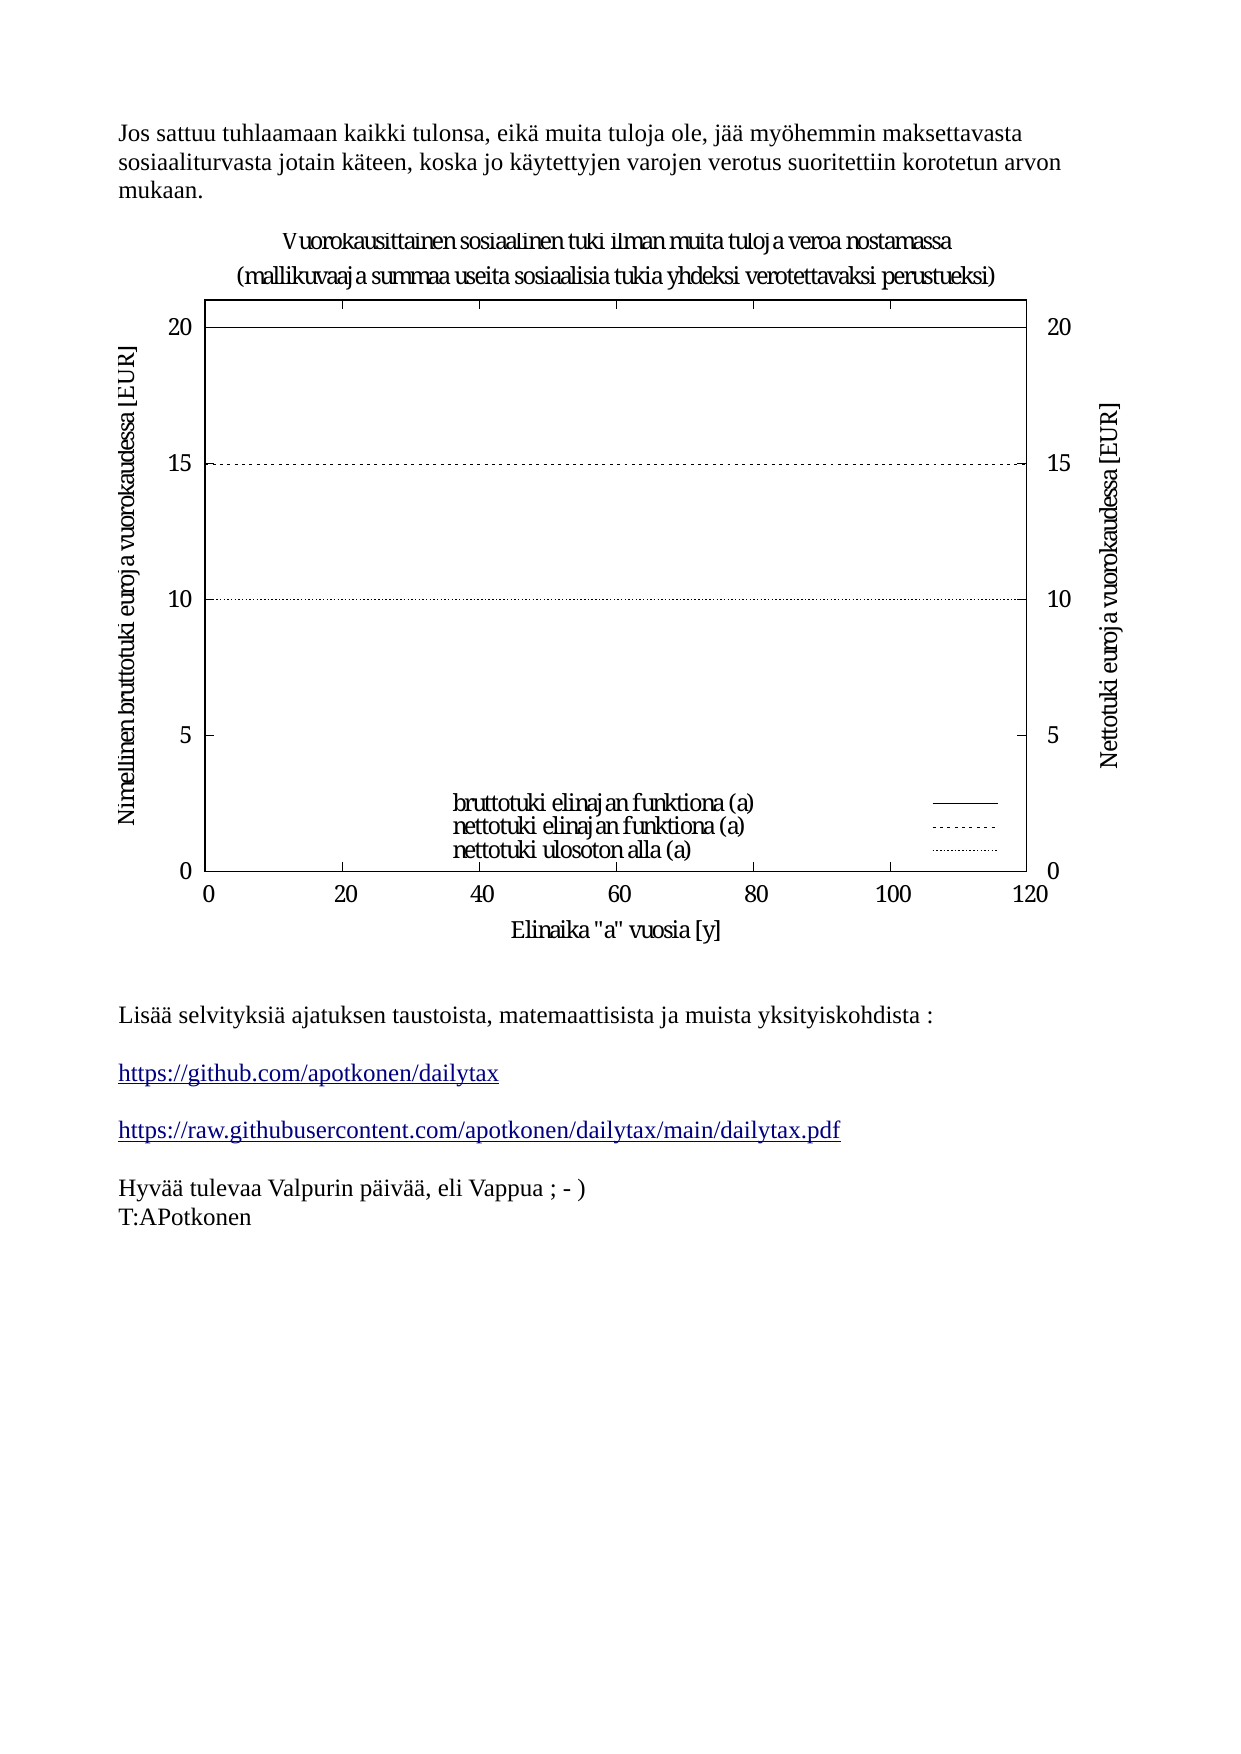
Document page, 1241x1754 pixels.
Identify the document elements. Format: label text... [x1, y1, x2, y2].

text https://github.com/apotkonen/dailytax [118, 1058, 1122, 1087]
text https://raw.githubusercontent.com/apotkonen/dailytax/main/dailytax.pdf [118, 1116, 1122, 1144]
text Hyvää tulevaa Valpurin päivää, eli Vappua ; - ) [118, 1173, 1122, 1202]
text T:APotkonen [118, 1202, 1122, 1231]
text Lisää selvityksiä ajatuksen taustoista, matemaattisista ja muista yksityiskohdista : [118, 1001, 1122, 1029]
text Jos sattuu tuhlaamaan kaikki tulonsa, eikä muita tuloja ole, jää myöhemmin maksettavasta sosiaaliturvasta jotain käteen, koska jo käytettyjen varojen verotus suoritettiin korotetun arvon mukaan. [118, 118, 1122, 204]
